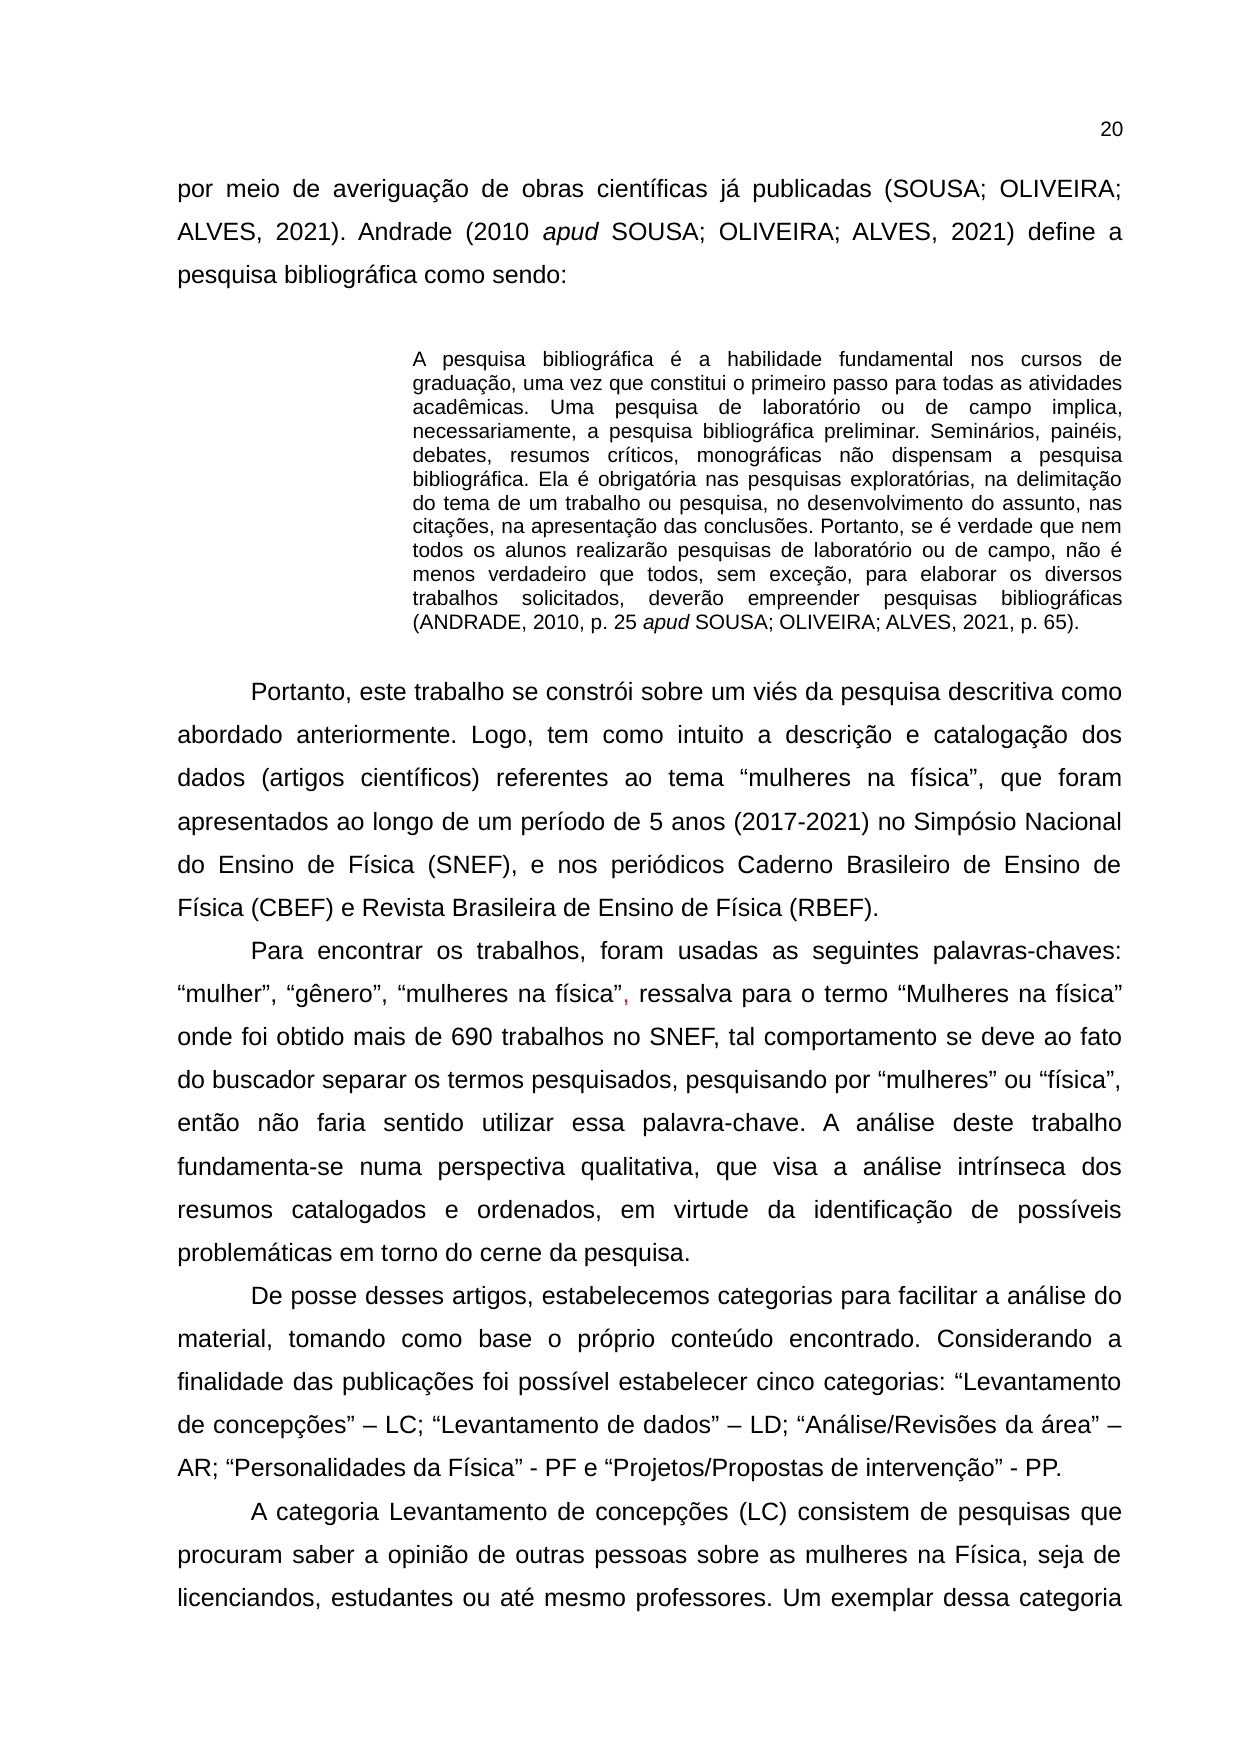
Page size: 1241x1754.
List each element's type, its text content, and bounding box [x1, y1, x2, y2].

text De posse desses artigos, estabelecemos categorias para facilitar a análise do material, tomando como base o próprio conteúdo encontrado. Considerando a finalidade das publicações foi possível estabelecer cinco categorias: “Levantamento de concepções” – LC; “Levantamento de dados” – LD; “Análise/Revisões da área” – AR; “Personalidades da Física” - PF e “Projetos/Propostas de intervenção” - PP. [177, 1281, 1123, 1482]
text A categoria Levantamento de concepções (LC) consistem de pesquisas que procuram saber a opinião de outras pessoas sobre as mulheres na Física, seja de licenciandos, estudantes ou até mesmo professores. Um exemplar dessa categoria [177, 1497, 1123, 1612]
text Para encontrar os trabalhos, foram usadas as seguintes palavras-chaves: “mulher”, “gênero”, “mulheres na física”, ressalva para o termo “Mulheres na física” onde foi obtido mais de 690 trabalhos no SNEF, tal comportamento se deve ao fato do buscador separar os termos pesquisados, pesquisando por “mulheres” ou “física”, então não faria sentido utilizar essa palavra-chave. A análise deste trabalho fundamenta-se numa perspectiva qualitativa, que visa a análise intrínseca dos resumos catalogados e ordenados, em virtude da identificação de possíveis problemáticas em torno do cerne da pesquisa. [177, 936, 1123, 1267]
text por meio de averiguação de obras científicas já publicadas (SOUSA; OLIVEIRA; ALVES, 2021). Andrade (2010 apud SOUSA; OLIVEIRA; ALVES, 2021) define a pesquisa bibliográfica como sendo: [177, 174, 1123, 289]
text A pesquisa bibliográfica é a habilidade fundamental nos cursos de graduação, uma vez que constitui o primeiro passo para todas as atividades acadêmicas. Uma pesquisa de laboratório ou de campo implica, necessariamente, a pesquisa bibliográfica preliminar. Seminários, painéis, debates, resumos críticos, monográficas não dispensam a pesquisa bibliográfica. Ela é obrigatória nas pesquisas exploratórias, na delimitação do tema de um trabalho ou pesquisa, no desenvolvimento do assunto, nas citações, na apresentação das conclusões. Portanto, se é verdade que nem todos os alunos realizarão pesquisas de laboratório ou de campo, não é menos verdadeiro que todos, sem exceção, para elaborar os diversos trabalhos solicitados, deverão empreender pesquisas bibliográficas (ANDRADE, 2010, p. 25 apud SOUSA; OLIVEIRA; ALVES, 2021, p. 65). [412, 347, 1123, 634]
text Portanto, este trabalho se constrói sobre um viés da pesquisa descritiva como abordado anteriormente. Logo, tem como intuito a descrição e catalogação dos dados (artigos científicos) referentes ao tema “mulheres na física”, que foram apresentados ao longo de um período de 5 anos (2017-2021) no Simpósio Nacional do Ensino de Física (SNEF), e nos periódicos Caderno Brasileiro de Ensino de Física (CBEF) e Revista Brasileira de Ensino de Física (RBEF). [177, 677, 1123, 922]
